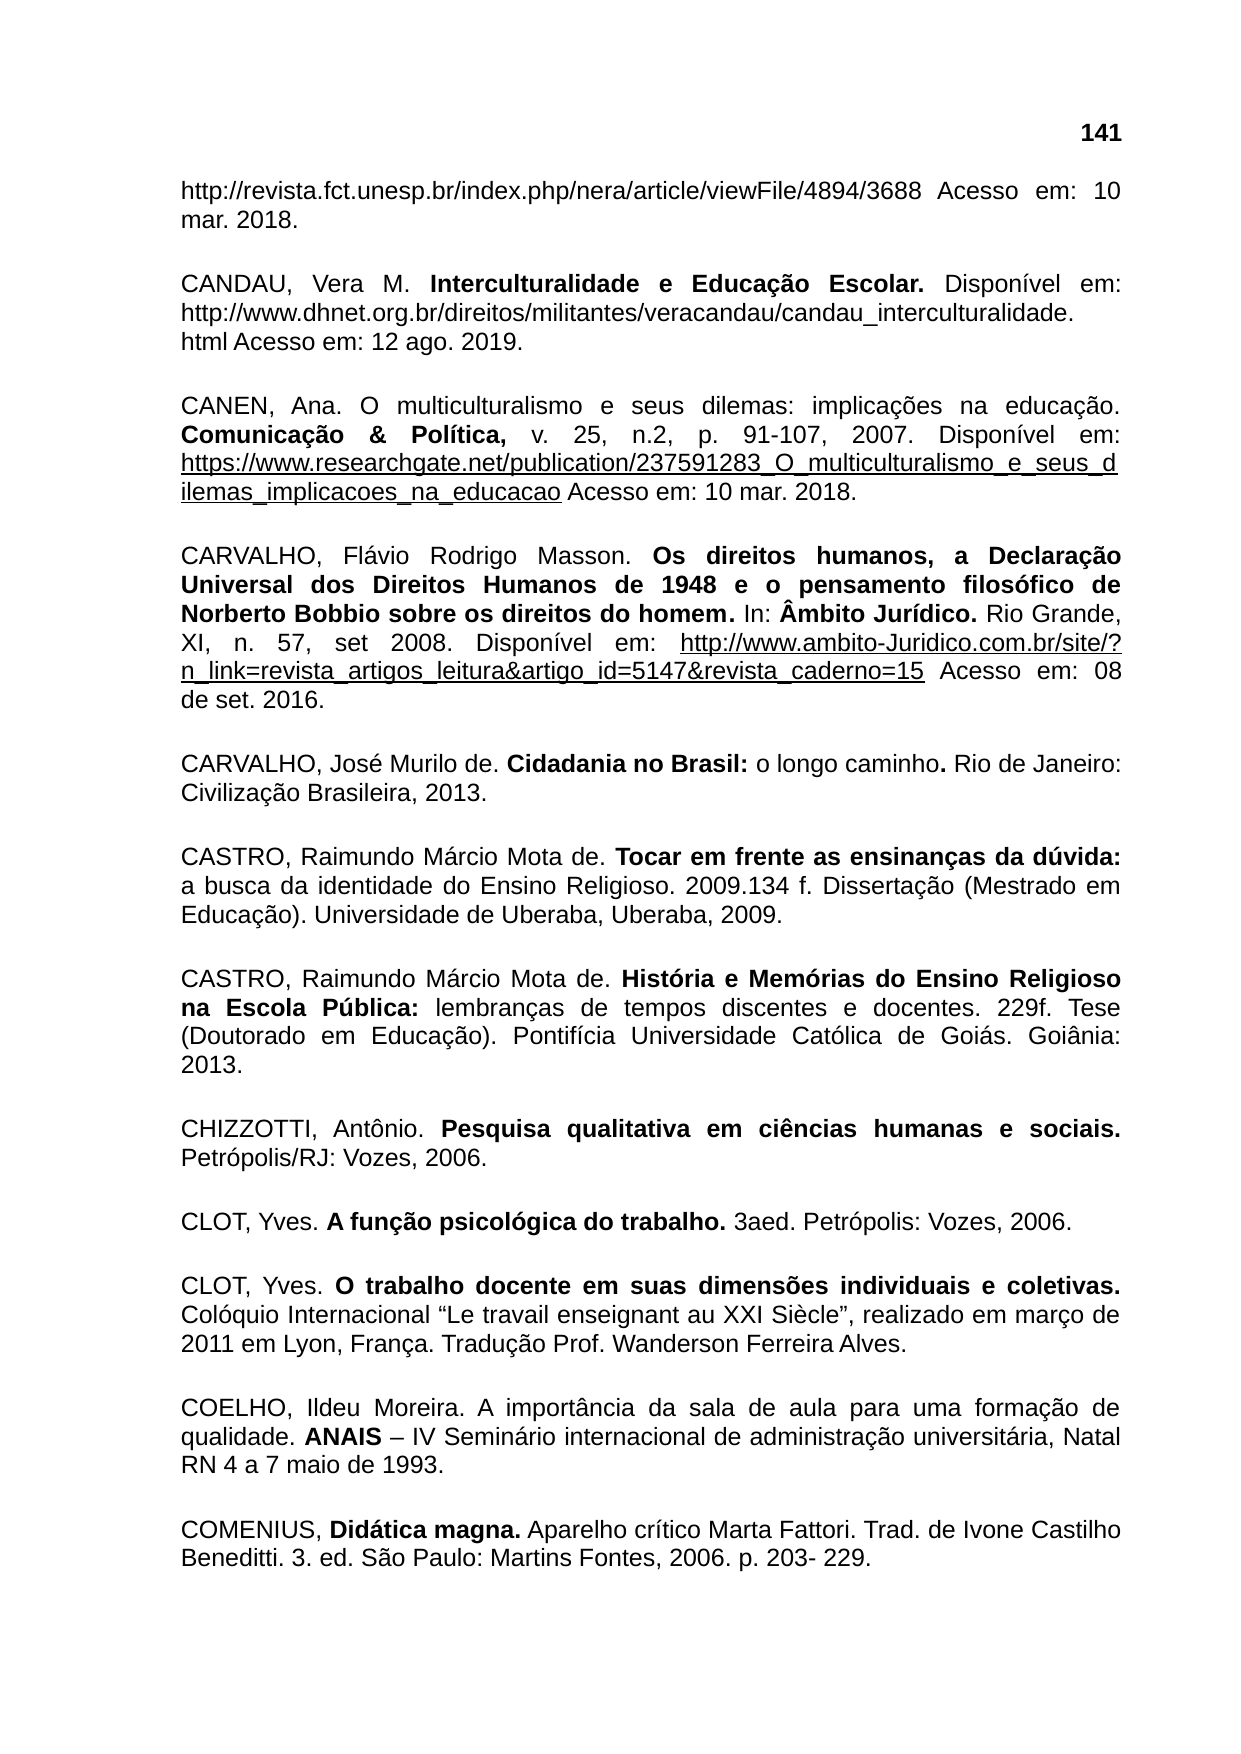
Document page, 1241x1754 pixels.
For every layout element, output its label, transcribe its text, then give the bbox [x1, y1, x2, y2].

text CARVALHO, José Murilo de. Cidadania no Brasil: o longo caminho. Rio de Janeiro: Civilização Brasileira, 2013. [181, 749, 1122, 807]
text CHIZZOTTI, Antônio. Pesquisa qualitativa em ciências humanas e sociais. Petrópolis/RJ: Vozes, 2006. [181, 1114, 1122, 1172]
text COELHO, Ildeu Moreira. A importância da sala de aula para uma formação de qualidade. ANAIS – IV Seminário internacional de administração universitária, Natal RN 4 a 7 maio de 1993. [181, 1393, 1122, 1479]
text CANEN, Ana. O multiculturalismo e seus dilemas: implicações na educação. Comunicação & Política, v. 25, n.2, p. 91-107, 2007. Disponível em: https://www.researchgate.net/publication/237591283_O_multiculturalismo_e_seus_dilemas_implicacoes_na_educacao Acesso em: 10 mar. 2018. [181, 391, 1122, 506]
text CANDAU, Vera M. Interculturalidade e Educação Escolar. Disponível em: http://www.dhnet.org.br/direitos/militantes/veracandau/candau_interculturalidade. html Acesso em: 12 ago. 2019. [181, 269, 1122, 356]
text http://revista.fct.unesp.br/index.php/nera/article/viewFile/4894/3688 Acesso em: 10 mar. 2018. [181, 176, 1122, 234]
text CARVALHO, Flávio Rodrigo Masson. Os direitos humanos, a Declaração Universal dos Direitos Humanos de 1948 e o pensamento filosófico de Norberto Bobbio sobre os direitos do homem. In: Âmbito Jurídico. Rio Grande, XI, n. 57, set 2008. Disponível em: http://www.ambito-Juridico.com.br/site/?n_link=revista_artigos_leitura&artigo_id=5147&revista_caderno=15 Acesso em: 08 de set. 2016. [181, 541, 1122, 714]
text CASTRO, Raimundo Márcio Mota de. História e Memórias do Ensino Religioso na Escola Pública: lembranças de tempos discentes e docentes. 229f. Tese (Doutorado em Educação). Pontifícia Universidade Católica de Goiás. Goiânia: 2013. [181, 964, 1122, 1079]
text COMENIUS, Didática magna. Aparelho crítico Marta Fattori. Trad. de Ivone Castilho Beneditti. 3. ed. São Paulo: Martins Fontes, 2006. p. 203- 229. [181, 1515, 1122, 1572]
text CLOT, Yves. O trabalho docente em suas dimensões individuais e coletivas. Colóquio Internacional “Le travail enseignant au XXI Siècle”, realizado em março de 2011 em Lyon, França. Tradução Prof. Wanderson Ferreira Alves. [181, 1271, 1122, 1358]
text CASTRO, Raimundo Márcio Mota de. Tocar em frente as ensinanças da dúvida: a busca da identidade do Ensino Religioso. 2009.134 f. Dissertação (Mestrado em Educação). Universidade de Uberaba, Uberaba, 2009. [181, 842, 1122, 928]
text CLOT, Yves. A função psicológica do trabalho. 3aed. Petrópolis: Vozes, 2006. [181, 1207, 1122, 1236]
